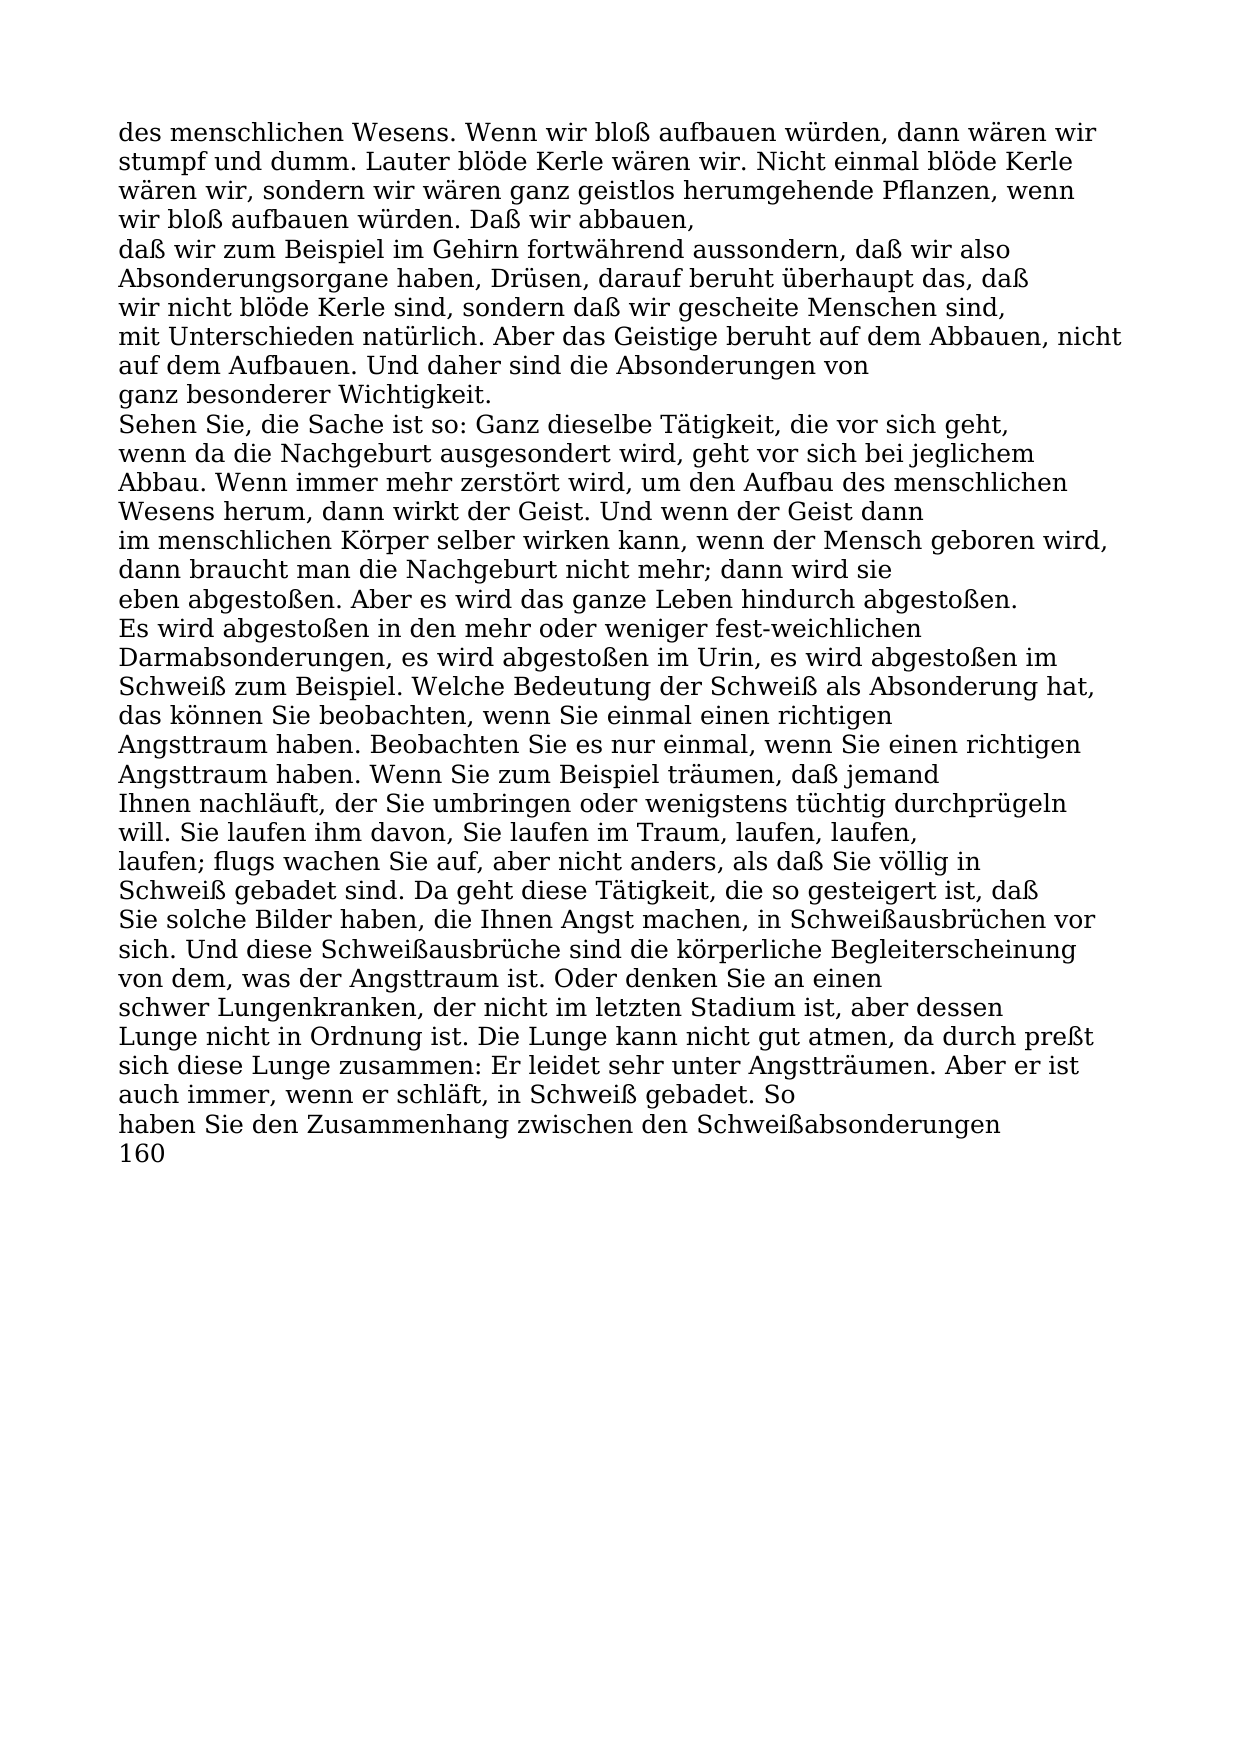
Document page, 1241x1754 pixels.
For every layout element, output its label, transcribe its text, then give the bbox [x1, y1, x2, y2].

text haben Sie den Zusammenhang zwischen den Schweißabsonderungen [118, 1110, 1122, 1139]
text schwer Lungenkranken, der nicht im letzten Stadium ist, aber dessen [118, 993, 1122, 1022]
text ganz besonderer Wichtigkeit. [118, 381, 1122, 410]
text Sehen Sie, die Sache ist so: Ganz dieselbe Tätigkeit, die vor sich geht, [118, 410, 1122, 439]
text wenn da die Nachgeburt ausgesondert wird, geht vor sich bei jeglichem [118, 439, 1122, 468]
text Sie solche Bilder haben, die Ihnen Angst machen, in Schweißausbrüchen vor sich. Und diese Schweißausbrüche sind die körperliche Begleiterscheinung von dem, was der Angsttraum ist. Oder denken Sie an einen [118, 906, 1122, 993]
text Schweiß gebadet sind. Da geht diese Tätigkeit, die so gesteigert ist, daß [118, 876, 1122, 906]
text wir nicht blöde Kerle sind, sondern daß wir gescheite Menschen sind, [118, 293, 1122, 322]
text Absonderungsorgane haben, Drüsen, darauf beruht überhaupt das, daß [118, 264, 1122, 293]
text Abbau. Wenn immer mehr zerstört wird, um den Aufbau des menschlichen Wesens herum, dann wirkt der Geist. Und wenn der Geist dann [118, 468, 1122, 526]
text daß wir zum Beispiel im Gehirn fortwährend aussondern, daß wir also [118, 235, 1122, 264]
text Es wird abgestoßen in den mehr oder weniger fest-weichlichen Darmabsonderungen, es wird abgestoßen im Urin, es wird abgestoßen im [118, 614, 1122, 672]
text des menschlichen Wesens. Wenn wir bloß aufbauen würden, dann wären wir stumpf und dumm. Lauter blöde Kerle wären wir. Nicht einmal blöde Kerle wären wir, sondern wir wären ganz geistlos herumgehende Pflanzen, wenn wir bloß aufbauen würden. Daß wir abbauen, [118, 118, 1122, 235]
text eben abgestoßen. Aber es wird das ganze Leben hindurch abgestoßen. [118, 585, 1122, 614]
text laufen; flugs wachen Sie auf, aber nicht anders, als daß Sie völlig in [118, 847, 1122, 876]
text Lunge nicht in Ordnung ist. Die Lunge kann nicht gut atmen, da durch preßt sich diese Lunge zusammen: Er leidet sehr unter Angstträumen. Aber er ist auch immer, wenn er schläft, in Schweiß gebadet. So [118, 1022, 1122, 1110]
text Angsttraum haben. Beobachten Sie es nur einmal, wenn Sie einen richtigen Angsttraum haben. Wenn Sie zum Beispiel träumen, daß jemand [118, 731, 1122, 789]
text mit Unterschieden natürlich. Aber das Geistige beruht auf dem Abbauen, nicht auf dem Aufbauen. Und daher sind die Absonderungen von [118, 322, 1122, 381]
text im menschlichen Körper selber wirken kann, wenn der Mensch geboren wird, dann braucht man die Nachgeburt nicht mehr; dann wird sie [118, 526, 1122, 585]
text 160 [118, 1139, 1122, 1168]
text Ihnen nachläuft, der Sie umbringen oder wenigstens tüchtig durchprügeln will. Sie laufen ihm davon, Sie laufen im Traum, laufen, laufen, [118, 789, 1122, 847]
text Schweiß zum Beispiel. Welche Bedeutung der Schweiß als Absonderung hat, das können Sie beobachten, wenn Sie einmal einen richtigen [118, 672, 1122, 731]
